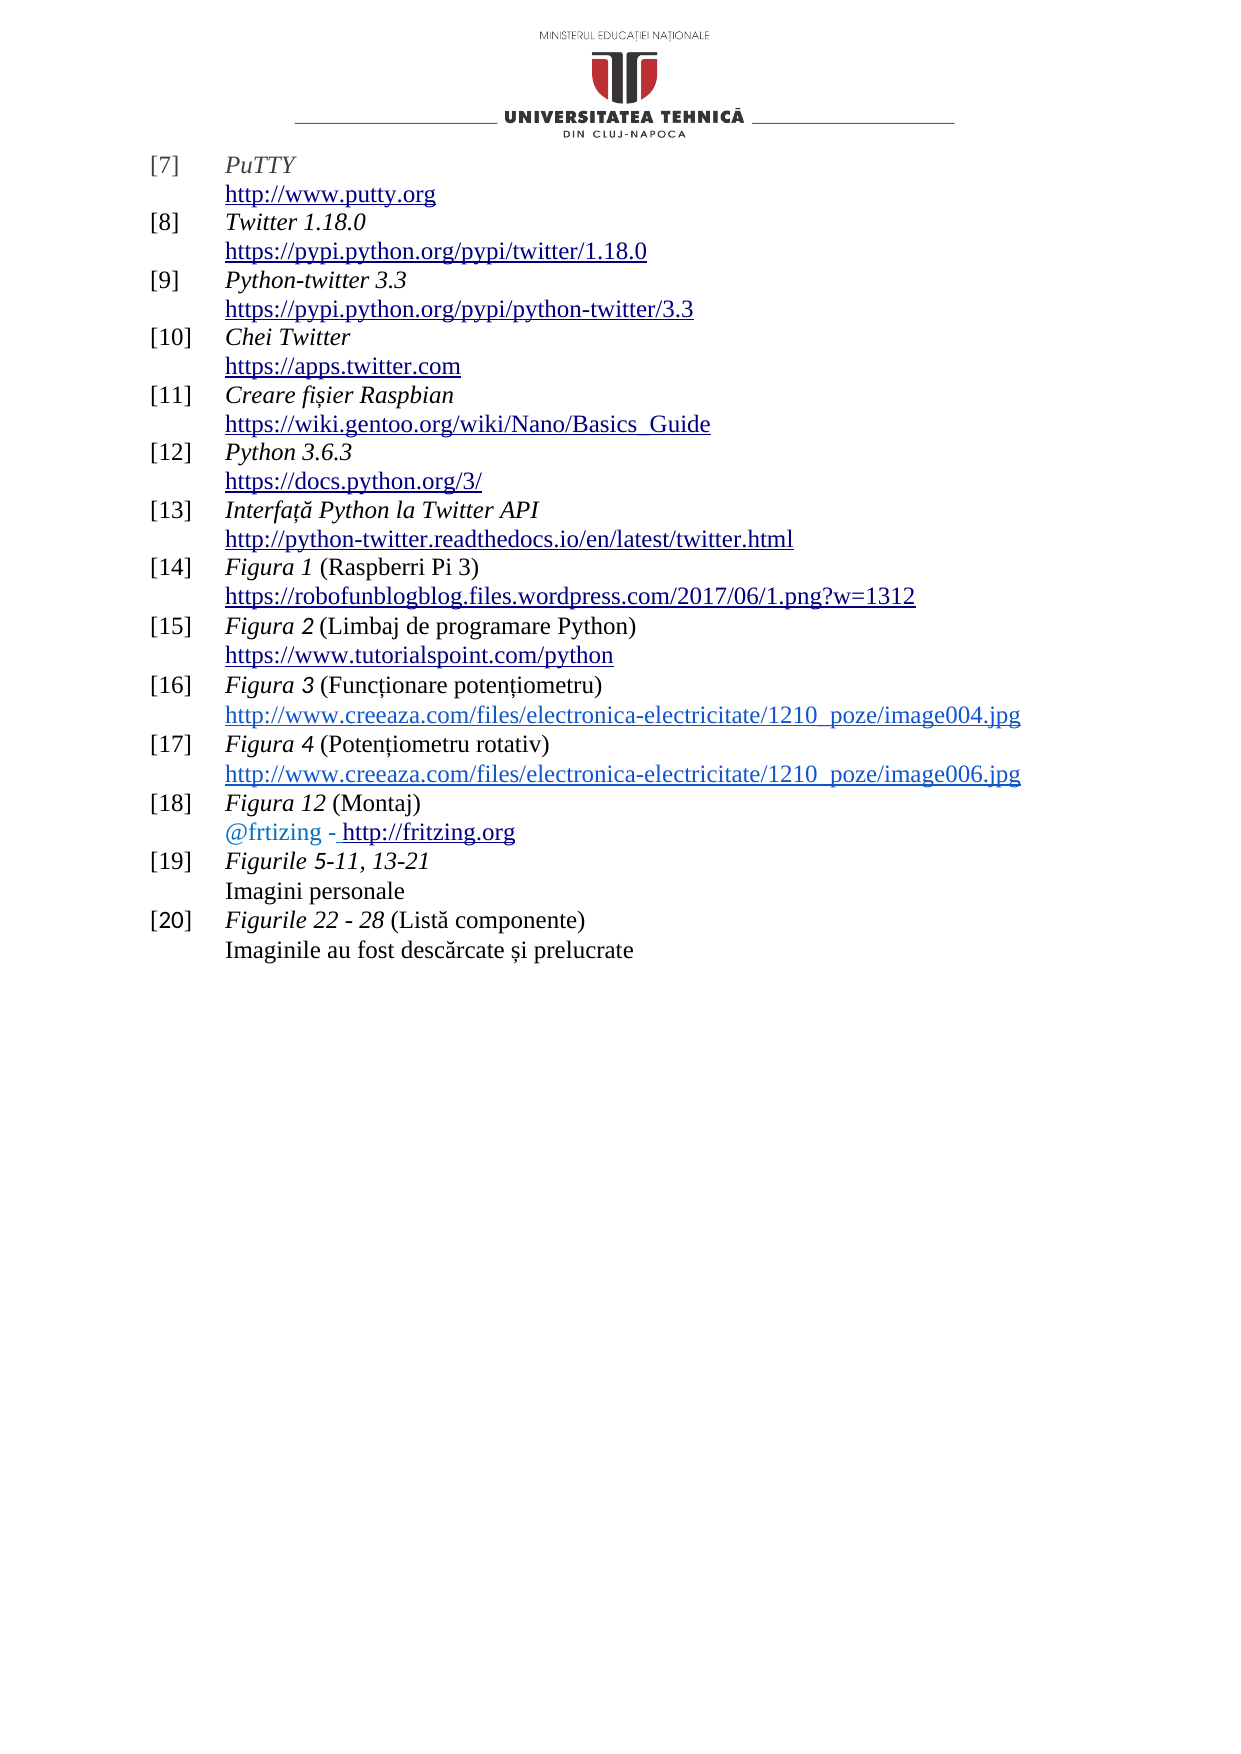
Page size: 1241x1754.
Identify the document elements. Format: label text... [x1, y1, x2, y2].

text [9] Python-twitter 3.3 [150, 265, 1090, 294]
text [14] Figura 1 (Raspberri Pi 3) [150, 552, 1090, 581]
text Imagini personale [150, 876, 1090, 904]
text [8] Twitter 1.18.0 [150, 207, 1090, 236]
text http://www.putty.org [150, 179, 1090, 207]
text http://python-twitter.readthedocs.io/en/latest/twitter.html [150, 524, 1090, 552]
text [20] Figurile 22 - 28 (Listă componente) [150, 904, 1090, 935]
text @frtizing - http://fritzing.org [150, 817, 1090, 845]
text Imaginile au fost descărcate și prelucrate [150, 935, 1090, 964]
text https://www.tutorialspoint.com/python [150, 641, 1090, 669]
text [7] PuTTY [150, 150, 1090, 179]
text [17] Figura 4 (Potențiometru rotativ) [150, 728, 1090, 759]
text http://www.creeaza.com/files/electronica-electricitate/1210_poze/image004.jpg [150, 700, 1090, 728]
text [18] Figura 12 (Montaj) [150, 788, 1090, 817]
text https://robofunblogblog.files.wordpress.com/2017/06/1.png?w=1312 [150, 581, 1090, 610]
text https://docs.python.org/3/ [150, 466, 1090, 495]
text https://pypi.python.org/pypi/python-twitter/3.3 [150, 294, 1090, 322]
text [19] Figurile 5-11, 13-21 [150, 845, 1090, 876]
text [13] Interfață Python la Twitter API [150, 495, 1090, 524]
text https://wiki.gentoo.org/wiki/Nano/Basics_Guide [150, 409, 1090, 437]
text [11] Creare fișier Raspbian [150, 380, 1090, 409]
text https://apps.twitter.com [150, 351, 1090, 380]
text http://www.creeaza.com/files/electronica-electricitate/1210_poze/image006.jpg [150, 759, 1090, 788]
text [15] Figura 2 (Limbaj de programare Python) [150, 610, 1090, 641]
text [16] Figura 3 (Funcționare potențiometru) [150, 669, 1090, 700]
text [12] Python 3.6.3 [150, 437, 1090, 466]
text https://pypi.python.org/pypi/twitter/1.18.0 [150, 236, 1090, 265]
text [10] Chei Twitter [150, 322, 1090, 351]
